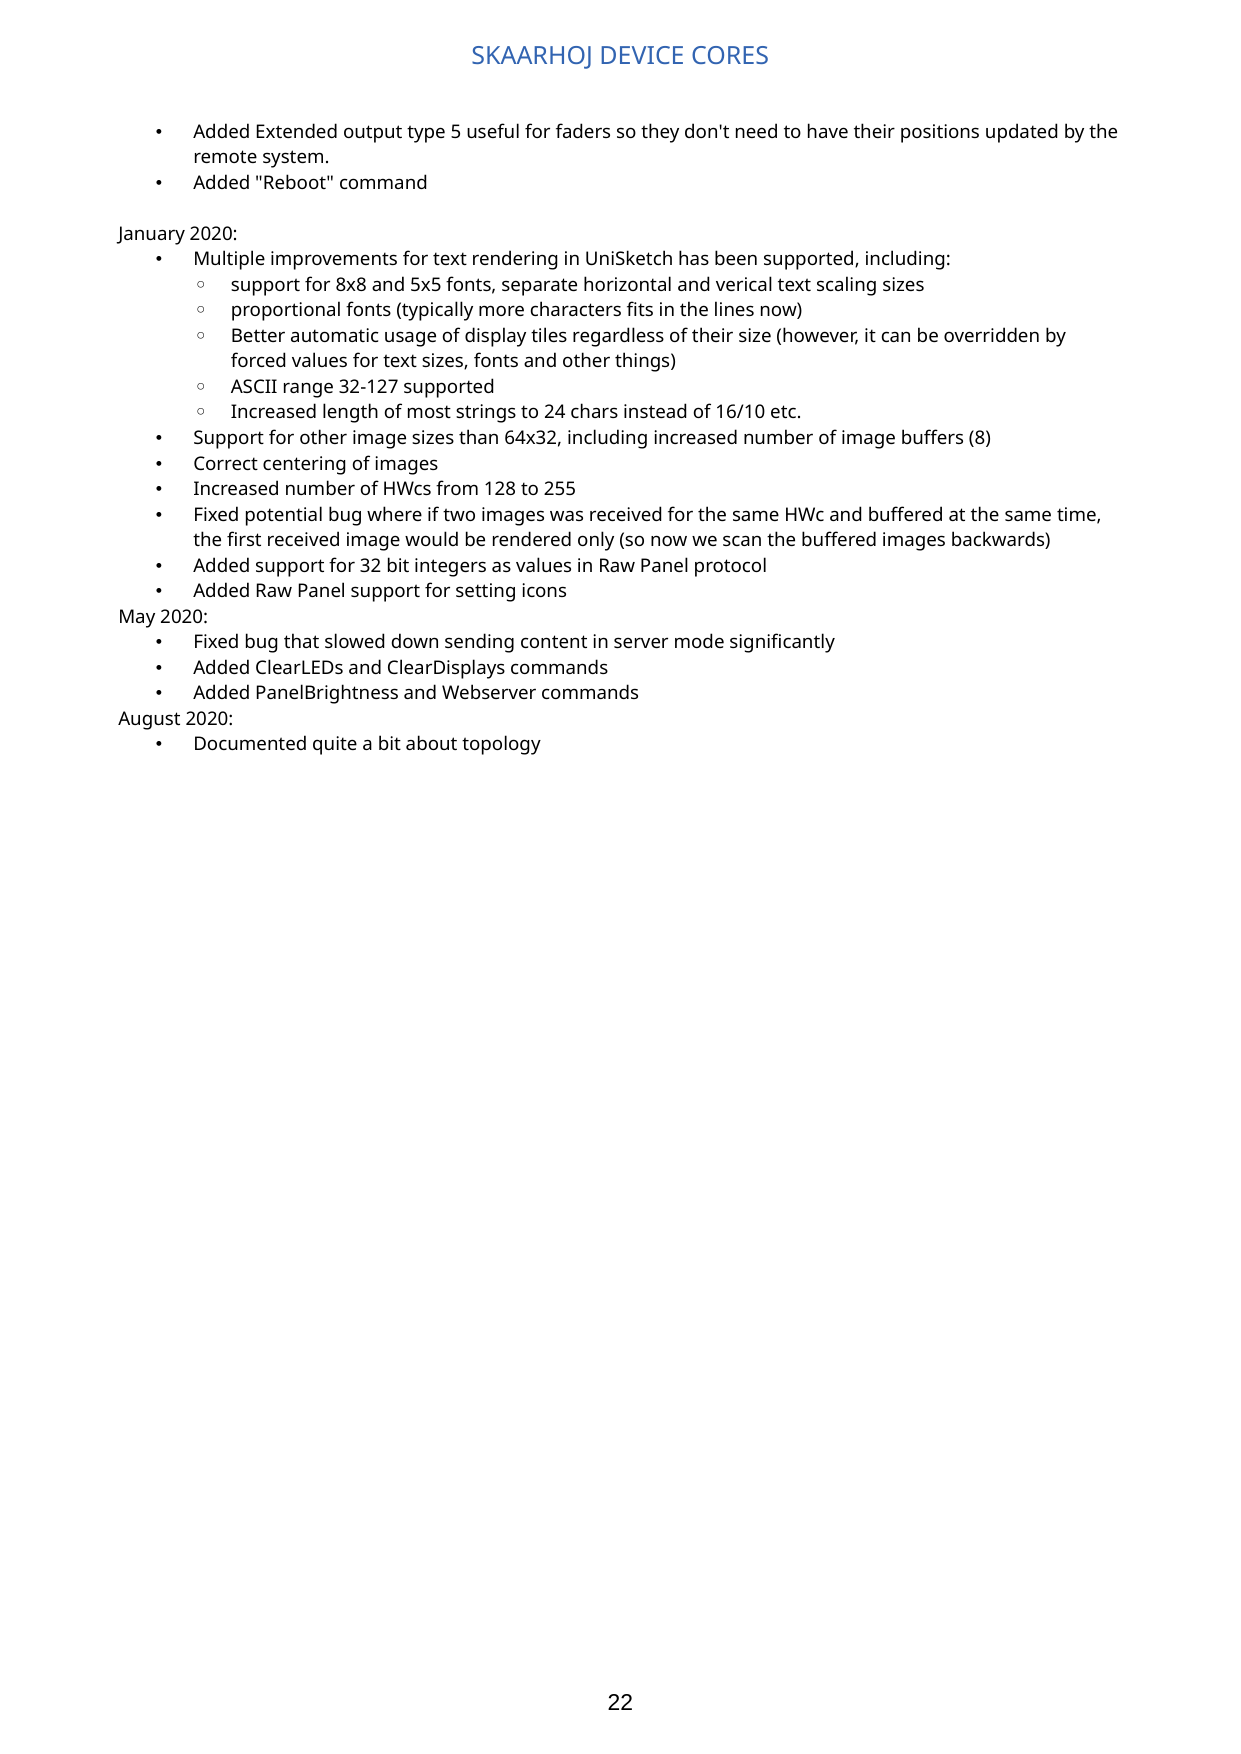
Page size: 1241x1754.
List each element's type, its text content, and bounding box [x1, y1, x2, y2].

list Increased length of most strings to 24 chars instead of 16/10 etc. [193, 399, 1122, 424]
list Multiple improvements for text rendering in UniSketch has been supported, including: [156, 246, 1122, 271]
list Correct centering of images [156, 450, 1122, 475]
text January 2020: [118, 220, 1122, 246]
list Added Extended output type 5 useful for faders so they don't need to have their positions updated by the remote system. [156, 118, 1122, 169]
list proportional fonts (typically more characters fits in the lines now) [193, 297, 1122, 322]
list Added support for 32 bit integers as values in Raw Panel protocol [156, 552, 1122, 577]
list Better automatic usage of display tiles regardless of their size (however, it can be overridden by forced values for text sizes, fonts and other things) [193, 322, 1122, 373]
text May 2020: [118, 603, 1122, 628]
list Added PanelBrightness and Webserver commands [156, 679, 1122, 705]
list Support for other image sizes than 64x32, including increased number of image buffers (8) [156, 424, 1122, 450]
list Added Raw Panel support for setting icons [156, 577, 1122, 603]
list support for 8x8 and 5x5 fonts, separate horizontal and verical text scaling sizes [193, 271, 1122, 297]
list Increased number of HWcs from 128 to 255 [156, 475, 1122, 501]
list Added "Reboot" command [156, 169, 1122, 195]
list ASCII range 32-127 supported [193, 373, 1122, 399]
list Added ClearLEDs and ClearDisplays commands [156, 654, 1122, 679]
text August 2020: [118, 705, 1122, 731]
list Fixed bug that slowed down sending content in server mode significantly [156, 628, 1122, 654]
list Documented quite a bit about topology [156, 731, 1122, 756]
list Fixed potential bug where if two images was received for the same HWc and buffered at the same time, the first received image would be rendered only (so now we scan the buffered images backwards) [156, 501, 1122, 552]
